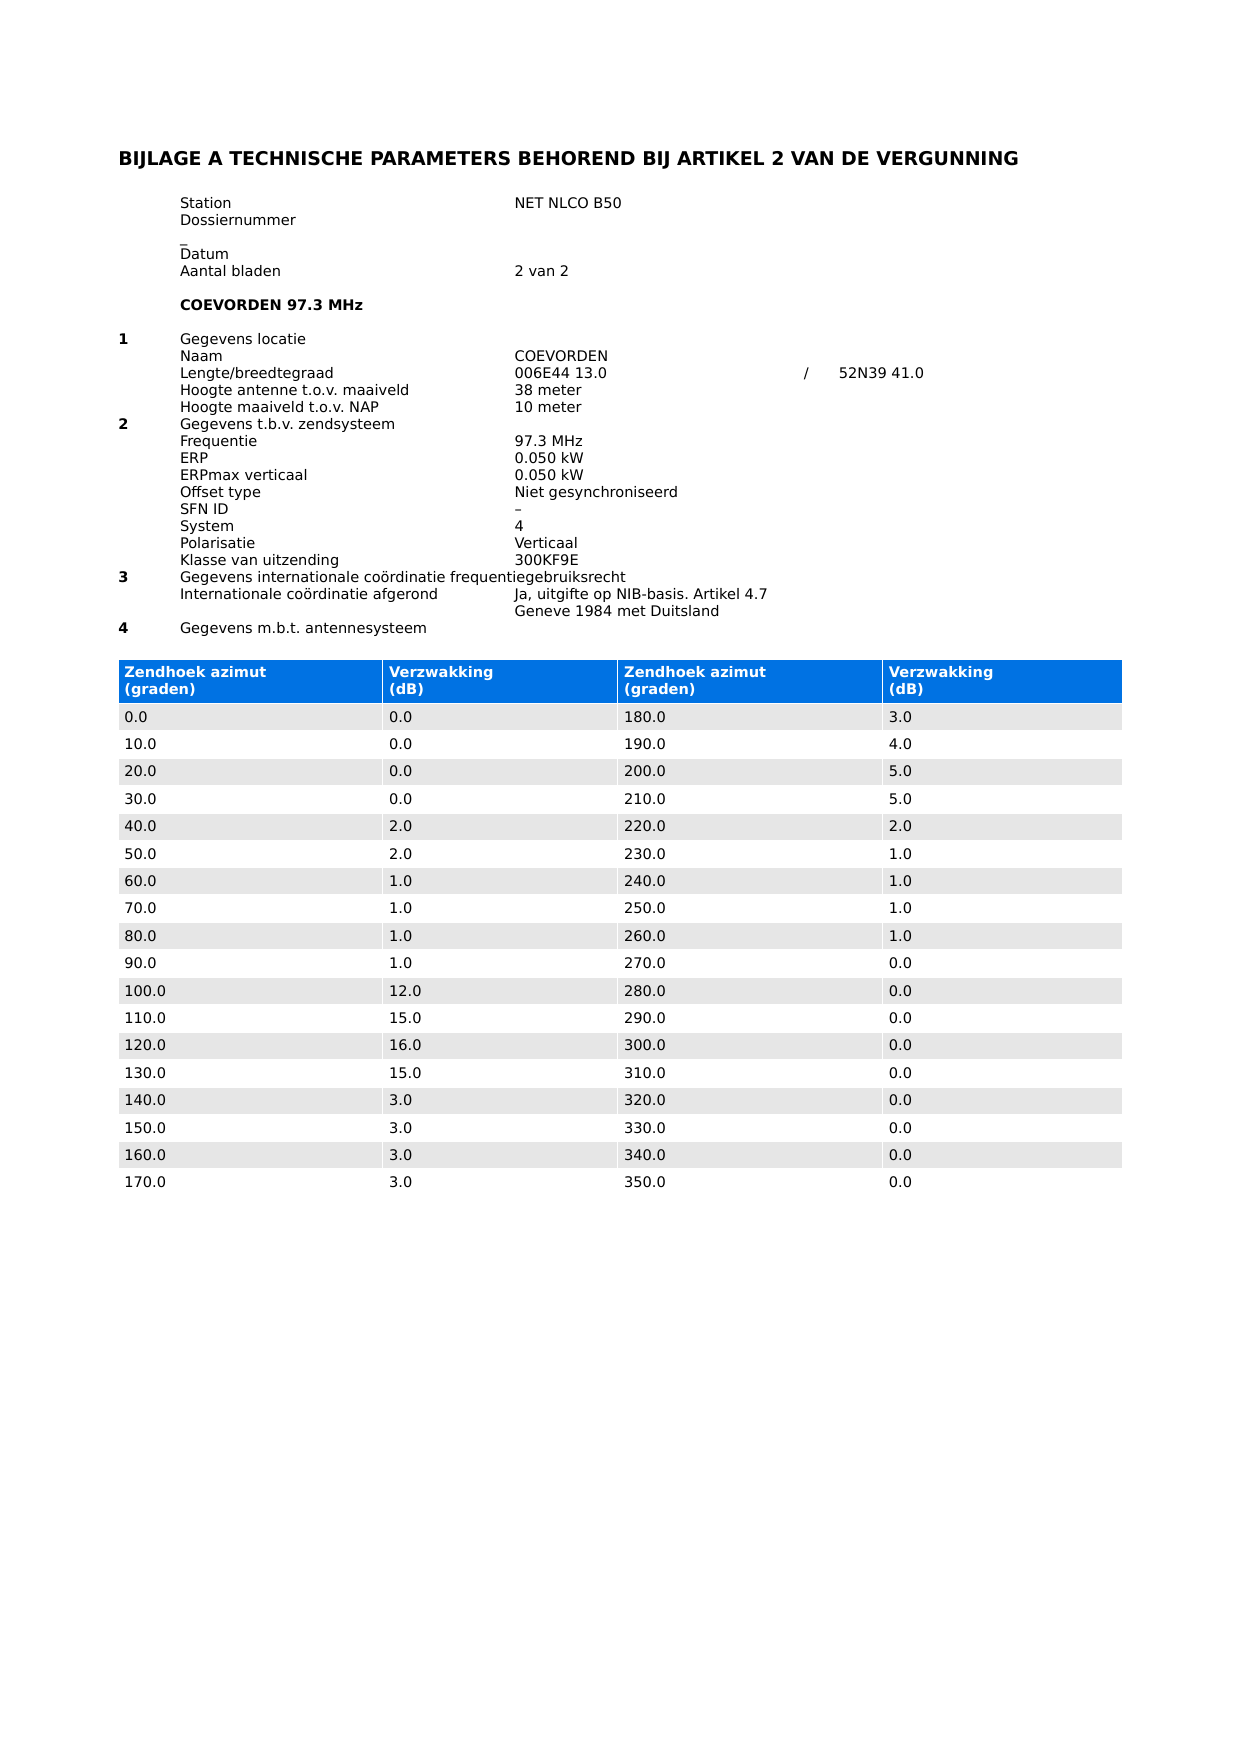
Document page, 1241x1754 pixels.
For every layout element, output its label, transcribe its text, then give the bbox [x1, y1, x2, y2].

table_cell 320.0 [618, 1088, 882, 1114]
table_cell 10 meter [509, 399, 798, 416]
table_cell 300.0 [618, 1033, 882, 1059]
table_cell [798, 348, 833, 365]
table_cell 2.0 [383, 841, 617, 867]
table_cell Internationale coördinatie afgerond [174, 586, 508, 619]
table_cell [833, 518, 1122, 535]
table_cell 120.0 [119, 1033, 382, 1059]
table_cell [833, 348, 1122, 365]
table_cell [798, 212, 833, 229]
table_cell [798, 382, 833, 399]
table_cell [118, 297, 174, 314]
table_cell 270.0 [618, 950, 882, 977]
table_cell [509, 331, 798, 348]
table_header NET NLCO B50 [509, 195, 798, 212]
table_cell 200.0 [618, 759, 882, 785]
table_cell 3.0 [383, 1170, 617, 1196]
table_cell [798, 535, 833, 552]
table_cell 180.0 [618, 704, 882, 730]
table_cell [833, 450, 1122, 467]
table_cell 2.0 [883, 814, 1122, 840]
table_cell 140.0 [119, 1088, 382, 1114]
table_cell [833, 467, 1122, 484]
table_cell [833, 297, 1122, 314]
table_cell ERPmax verticaal [174, 467, 508, 484]
table_cell 3.0 [383, 1142, 617, 1168]
table_cell [798, 484, 833, 501]
table_cell 3.0 [883, 704, 1122, 730]
table_cell 60.0 [119, 868, 382, 894]
table_header Verzwakking (dB) [883, 660, 1122, 703]
table_cell [833, 552, 1122, 569]
table_cell [509, 229, 798, 246]
table_cell [118, 586, 174, 619]
table_cell 40.0 [119, 814, 382, 840]
table_cell Gegevens locatie [174, 331, 508, 348]
table_cell Frequentie [174, 433, 508, 450]
table_cell [833, 263, 1122, 280]
table_cell Aantal bladen [174, 263, 508, 280]
table_header Zendhoek azimut (graden) [618, 660, 882, 703]
table_cell Naam [174, 348, 508, 365]
table_cell 340.0 [618, 1142, 882, 1168]
table_cell 006E44 13.0 [509, 365, 798, 382]
table_cell Hoogte antenne t.o.v. maaiveld [174, 382, 508, 399]
table_header Station [174, 195, 508, 212]
table_cell Ja, uitgifte op NIB-basis. Artikel 4.7 Geneve 1984 met Duitsland [509, 586, 798, 619]
table_cell [833, 586, 1122, 619]
table_cell [118, 552, 174, 569]
table_header [833, 195, 1122, 212]
table_cell 0.0 [883, 1142, 1122, 1168]
table_cell 0.0 [883, 1170, 1122, 1196]
table_cell [798, 331, 833, 348]
table_cell Klasse van uitzending [174, 552, 508, 569]
table_cell 0.0 [383, 759, 617, 785]
table_cell 4.0 [883, 731, 1122, 758]
table_cell COEVORDEN [509, 348, 798, 365]
table_cell 350.0 [618, 1170, 882, 1196]
table_cell Verticaal [509, 535, 798, 552]
table_cell 30.0 [119, 786, 382, 812]
table_cell ERP [174, 450, 508, 467]
table_cell 100.0 [119, 978, 382, 1004]
table_cell [118, 348, 174, 365]
table_cell 20.0 [119, 759, 382, 785]
table_header Zendhoek azimut (graden) [119, 660, 382, 703]
table_cell [118, 263, 174, 280]
table_cell 290.0 [618, 1005, 882, 1032]
table_cell 1.0 [883, 896, 1122, 922]
table_cell [833, 433, 1122, 450]
table_cell 250.0 [618, 896, 882, 922]
table_cell Hoogte maaiveld t.o.v. NAP [174, 399, 508, 416]
table_cell 220.0 [618, 814, 882, 840]
table_cell Gegevens internationale coördinatie frequentiegebruiksrecht [174, 569, 1122, 586]
table_cell 1.0 [383, 896, 617, 922]
table_cell SFN ID [174, 501, 508, 518]
table_cell 1.0 [883, 841, 1122, 867]
table_cell Gegevens t.b.v. zendsysteem [174, 416, 1122, 433]
table_cell 3.0 [383, 1115, 617, 1141]
table_cell [798, 229, 833, 246]
table_cell 170.0 [119, 1170, 382, 1196]
table_cell [798, 586, 833, 619]
table_cell [509, 212, 798, 229]
table_cell [118, 229, 174, 246]
table_cell [174, 280, 508, 297]
table_cell 0.050 kW [509, 450, 798, 467]
table_cell 0.0 [883, 1088, 1122, 1114]
table_cell 280.0 [618, 978, 882, 1004]
table_cell 330.0 [618, 1115, 882, 1141]
table_cell 1 [118, 331, 174, 348]
table_cell 240.0 [618, 868, 882, 894]
table_cell Datum [174, 246, 508, 263]
table_cell 52N39 41.0 [833, 365, 1122, 382]
table_header Verzwakking (dB) [383, 660, 617, 703]
table_cell [118, 535, 174, 552]
table_cell 50.0 [119, 841, 382, 867]
table_cell [118, 518, 174, 535]
table_cell COEVORDEN 97.3 MHz [174, 297, 508, 314]
table_cell 1.0 [383, 950, 617, 977]
table_cell Dossiernummer [174, 212, 508, 229]
table_cell 1.0 [383, 923, 617, 949]
table_cell [833, 484, 1122, 501]
table_cell [118, 365, 174, 382]
table_cell – [509, 501, 798, 518]
subtitle BIJLAGE A TECHNISCHE PARAMETERS BEHOREND BIJ ARTIKEL 2 VAN DE VERGUNNING [118, 148, 1122, 170]
table_cell Offset type [174, 484, 508, 501]
table_cell 70.0 [119, 896, 382, 922]
table_cell 300KF9E [509, 552, 798, 569]
table_cell 4 [509, 518, 798, 535]
table_cell [833, 382, 1122, 399]
table_cell 0.0 [883, 1115, 1122, 1141]
table_cell 0.0 [383, 704, 617, 730]
table_cell 90.0 [119, 950, 382, 977]
table_cell [833, 314, 1122, 331]
table_cell 2.0 [383, 814, 617, 840]
table_cell [118, 314, 174, 331]
table_cell [118, 433, 174, 450]
table_cell 1.0 [383, 868, 617, 894]
table_cell 97.3 MHz [509, 433, 798, 450]
table_cell [509, 246, 798, 263]
table_cell [118, 484, 174, 501]
table_cell 0.0 [883, 1060, 1122, 1086]
table_cell [118, 212, 174, 229]
table_cell [833, 535, 1122, 552]
table_cell 2 van 2 [509, 263, 798, 280]
table_cell [833, 212, 1122, 229]
table_cell [798, 280, 833, 297]
table_cell 1.0 [883, 923, 1122, 949]
table_cell [118, 246, 174, 263]
table_cell 1.0 [883, 868, 1122, 894]
table_cell 0.0 [383, 731, 617, 758]
table_cell 260.0 [618, 923, 882, 949]
table_cell 15.0 [383, 1005, 617, 1032]
table_header [118, 195, 174, 212]
table_cell 0.0 [883, 1005, 1122, 1032]
table_header [798, 195, 833, 212]
table_cell 15.0 [383, 1060, 617, 1086]
table_cell [509, 314, 798, 331]
table_cell Lengte/breedtegraad [174, 365, 508, 382]
table_cell [118, 501, 174, 518]
table_cell 5.0 [883, 759, 1122, 785]
table_cell [798, 399, 833, 416]
table_cell 230.0 [618, 841, 882, 867]
table_cell 3.0 [383, 1088, 617, 1114]
table_cell [833, 501, 1122, 518]
table_cell 150.0 [119, 1115, 382, 1141]
table_cell [833, 331, 1122, 348]
table_cell [509, 297, 798, 314]
table_cell [118, 399, 174, 416]
table_cell [118, 382, 174, 399]
table_cell 0.050 kW [509, 467, 798, 484]
table_cell 0.0 [883, 950, 1122, 977]
table_cell [833, 246, 1122, 263]
table_cell _ [174, 229, 508, 246]
table_cell / [798, 365, 833, 382]
table_cell 16.0 [383, 1033, 617, 1059]
table_cell [798, 518, 833, 535]
table_cell [833, 229, 1122, 246]
table_cell [174, 314, 508, 331]
table_cell [118, 467, 174, 484]
table_cell [833, 399, 1122, 416]
table_cell 160.0 [119, 1142, 382, 1168]
table_cell [118, 450, 174, 467]
table_cell 12.0 [383, 978, 617, 1004]
table_cell Gegevens m.b.t. antennesysteem [174, 620, 1122, 637]
table_cell [798, 297, 833, 314]
table_cell 310.0 [618, 1060, 882, 1086]
table_cell 38 meter [509, 382, 798, 399]
table_cell [798, 314, 833, 331]
table_cell [798, 246, 833, 263]
table_cell 0.0 [119, 704, 382, 730]
table_cell 5.0 [883, 786, 1122, 812]
table_cell [798, 450, 833, 467]
table_cell 130.0 [119, 1060, 382, 1086]
table_cell System [174, 518, 508, 535]
table_cell [118, 280, 174, 297]
table_cell 190.0 [618, 731, 882, 758]
table_cell [833, 280, 1122, 297]
table_cell [509, 280, 798, 297]
table_cell 3 [118, 569, 174, 586]
table_cell 110.0 [119, 1005, 382, 1032]
table_cell Niet gesynchroniseerd [509, 484, 798, 501]
table_cell 0.0 [883, 1033, 1122, 1059]
table_cell [798, 263, 833, 280]
table_cell [798, 433, 833, 450]
table_cell [798, 467, 833, 484]
table_cell Polarisatie [174, 535, 508, 552]
table_cell 0.0 [383, 786, 617, 812]
table_cell 210.0 [618, 786, 882, 812]
table_cell 0.0 [883, 978, 1122, 1004]
table_cell [798, 552, 833, 569]
table_cell 2 [118, 416, 174, 433]
table_cell [798, 501, 833, 518]
table_cell 10.0 [119, 731, 382, 758]
table_cell 4 [118, 620, 174, 637]
table_cell 80.0 [119, 923, 382, 949]
